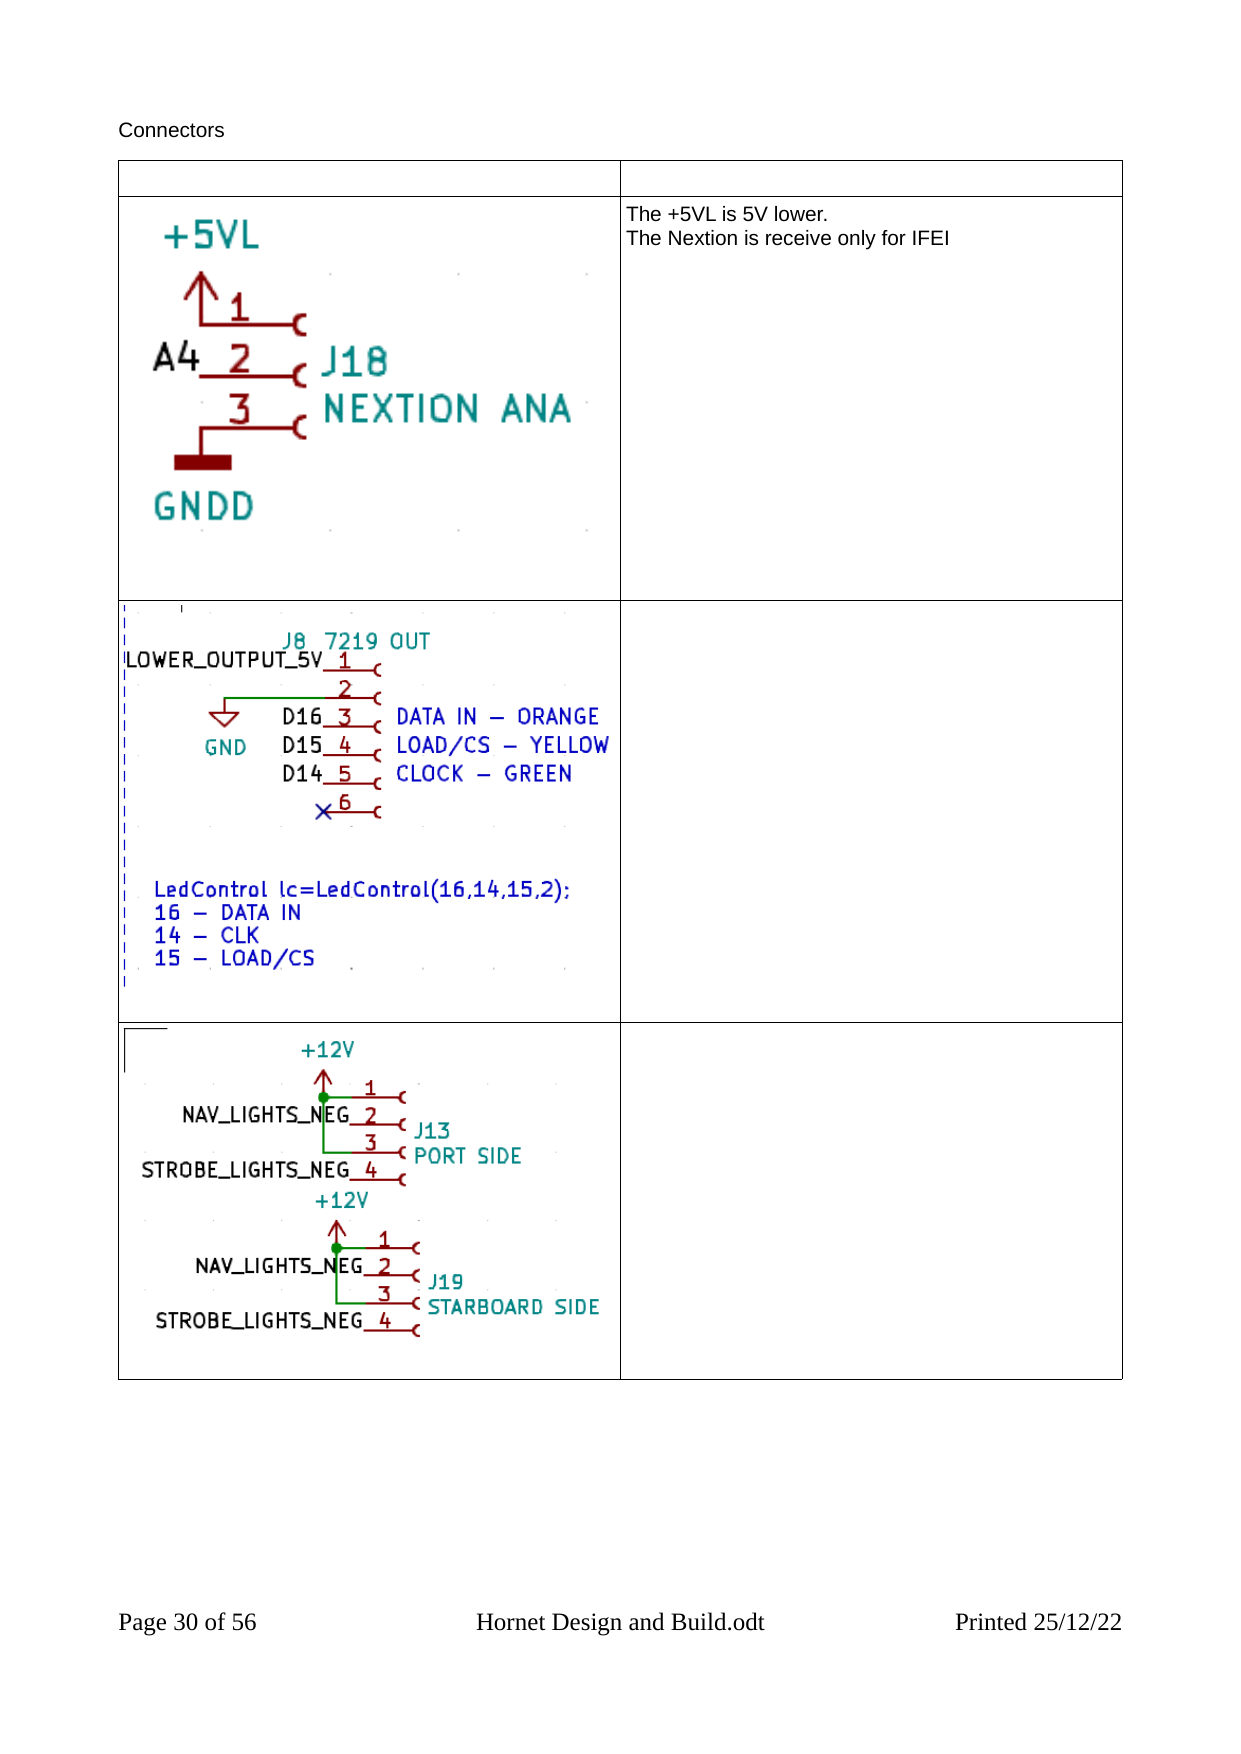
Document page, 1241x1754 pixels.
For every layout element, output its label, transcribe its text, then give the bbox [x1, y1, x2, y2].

picture [123, 605, 615, 993]
table_header [621, 161, 1122, 196]
table_cell The +5VL is 5V lower. The Nextion is receive only for IFEI [621, 197, 1122, 599]
table_cell [119, 601, 620, 1022]
picture [123, 201, 615, 570]
table_cell [621, 601, 1122, 1022]
table_cell [621, 1023, 1122, 1378]
table_cell [119, 197, 620, 599]
text Connectors [118, 118, 1122, 142]
table_cell [119, 1023, 620, 1378]
picture [123, 1028, 615, 1349]
table_header [119, 161, 620, 196]
